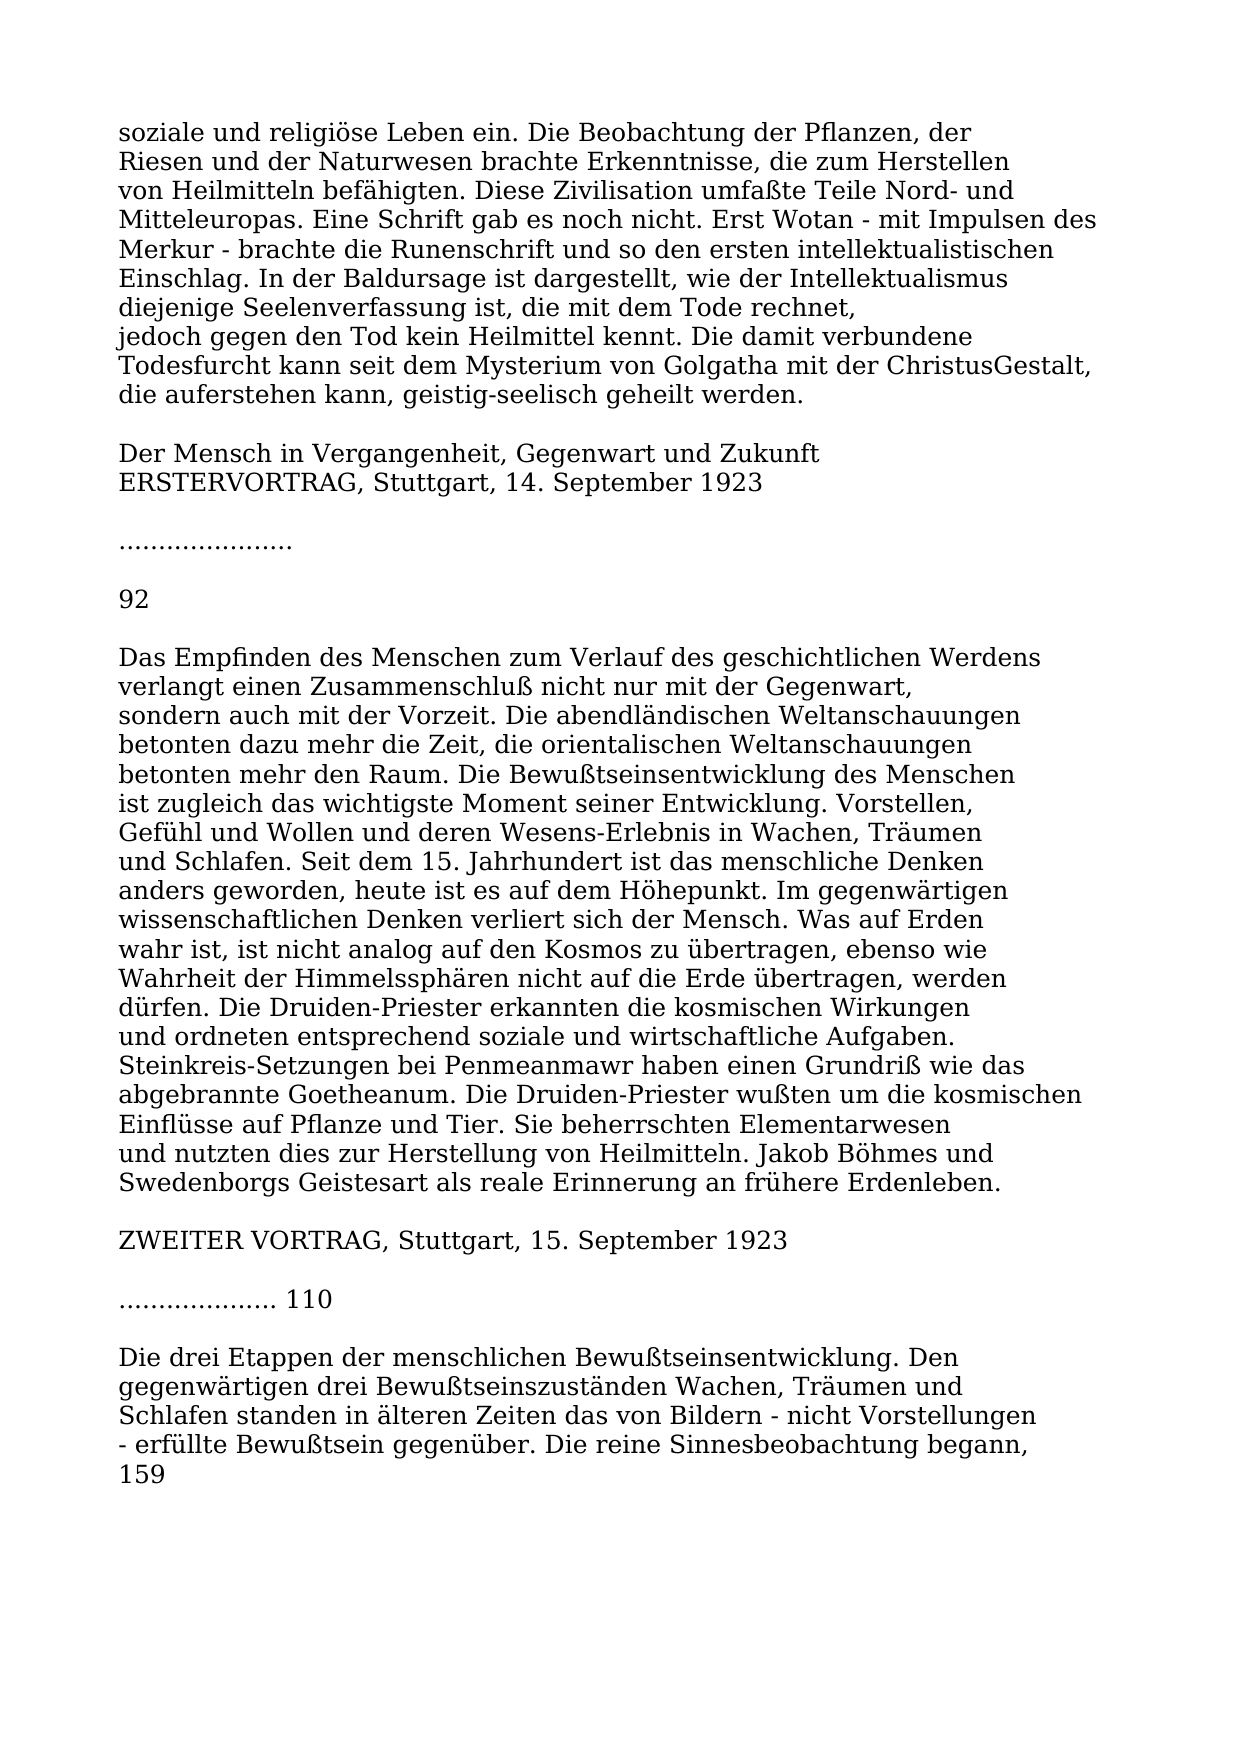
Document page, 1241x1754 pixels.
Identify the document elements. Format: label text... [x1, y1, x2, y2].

text Mitteleuropas. Eine Schrift gab es noch nicht. Erst Wotan - mit Impulsen des Merkur - brachte die Runenschrift und so den ersten intellektualistischen Einschlag. In der Baldursage ist dargestellt, wie der Intellektualismus diejenige Seelenverfassung ist, die mit dem Tode rechnet, [118, 206, 1122, 322]
text Todesfurcht kann seit dem Mysterium von Golgatha mit der ChristusGestalt, die auferstehen kann, geistig-seelisch geheilt werden. [118, 351, 1122, 410]
text abgebrannte Goetheanum. Die Druiden-Priester wußten um die kosmischen Einflüsse auf Pflanze und Tier. Sie beherrschten Elementarwesen [118, 1081, 1122, 1139]
text anders geworden, heute ist es auf dem Höhepunkt. Im gegenwärtigen [118, 876, 1122, 906]
text ERSTERVORTRAG, Stuttgart, 14. September 1923 [118, 468, 1122, 497]
text Der Mensch in Vergangenheit, Gegenwart und Zukunft [118, 439, 1122, 468]
text Gefühl und Wollen und deren Wesens-Erlebnis in Wachen, Träumen [118, 818, 1122, 847]
text betonten dazu mehr die Zeit, die orientalischen Weltanschauungen [118, 731, 1122, 760]
text gegenwärtigen drei Bewußtseinszuständen Wachen, Träumen und [118, 1372, 1122, 1401]
text 92 [118, 585, 1122, 614]
text Das Empfinden des Menschen zum Verlauf des geschichtlichen Werdens verlangt einen Zusammenschluß nicht nur mit der Gegenwart, [118, 643, 1122, 701]
text - erfüllte Bewußtsein gegenüber. Die reine Sinnesbeobachtung begann, [118, 1431, 1122, 1460]
text wahr ist, ist nicht analog auf den Kosmos zu übertragen, ebenso wie [118, 935, 1122, 964]
text Wahrheit der Himmelssphären nicht auf die Erde übertragen, werden [118, 964, 1122, 993]
text wissenschaftlichen Denken verliert sich der Mensch. Was auf Erden [118, 906, 1122, 935]
text und ordneten entsprechend soziale und wirtschaftliche Aufgaben. [118, 1022, 1122, 1051]
text Schlafen standen in älteren Zeiten das von Bildern - nicht Vorstellungen [118, 1401, 1122, 1431]
text und nutzten dies zur Herstellung von Heilmitteln. Jakob Böhmes und [118, 1139, 1122, 1168]
text und Schlafen. Seit dem 15. Jahrhundert ist das menschliche Denken [118, 847, 1122, 876]
text ...................... [118, 526, 1122, 556]
text Die drei Etappen der menschlichen Bewußtseinsentwicklung. Den [118, 1343, 1122, 1372]
text ZWEITER VORTRAG, Stuttgart, 15. September 1923 [118, 1226, 1122, 1256]
text dürfen. Die Druiden-Priester erkannten die kosmischen Wirkungen [118, 993, 1122, 1022]
text soziale und religiöse Leben ein. Die Beobachtung der Pflanzen, der [118, 118, 1122, 147]
text .................... 110 [118, 1285, 1122, 1314]
text von Heilmitteln befähigten. Diese Zivilisation umfaßte Teile Nord- und [118, 176, 1122, 206]
text betonten mehr den Raum. Die Bewußtseinsentwicklung des Menschen [118, 760, 1122, 789]
text Riesen und der Naturwesen brachte Erkenntnisse, die zum Herstellen [118, 147, 1122, 176]
text ist zugleich das wichtigste Moment seiner Entwicklung. Vorstellen, [118, 789, 1122, 818]
text Swedenborgs Geistesart als reale Erinnerung an frühere Erdenleben. [118, 1168, 1122, 1197]
text jedoch gegen den Tod kein Heilmittel kennt. Die damit verbundene [118, 322, 1122, 351]
text Steinkreis-Setzungen bei Penmeanmawr haben einen Grundriß wie das [118, 1051, 1122, 1081]
text 159 [118, 1460, 1122, 1489]
text sondern auch mit der Vorzeit. Die abendländischen Weltanschauungen [118, 701, 1122, 731]
